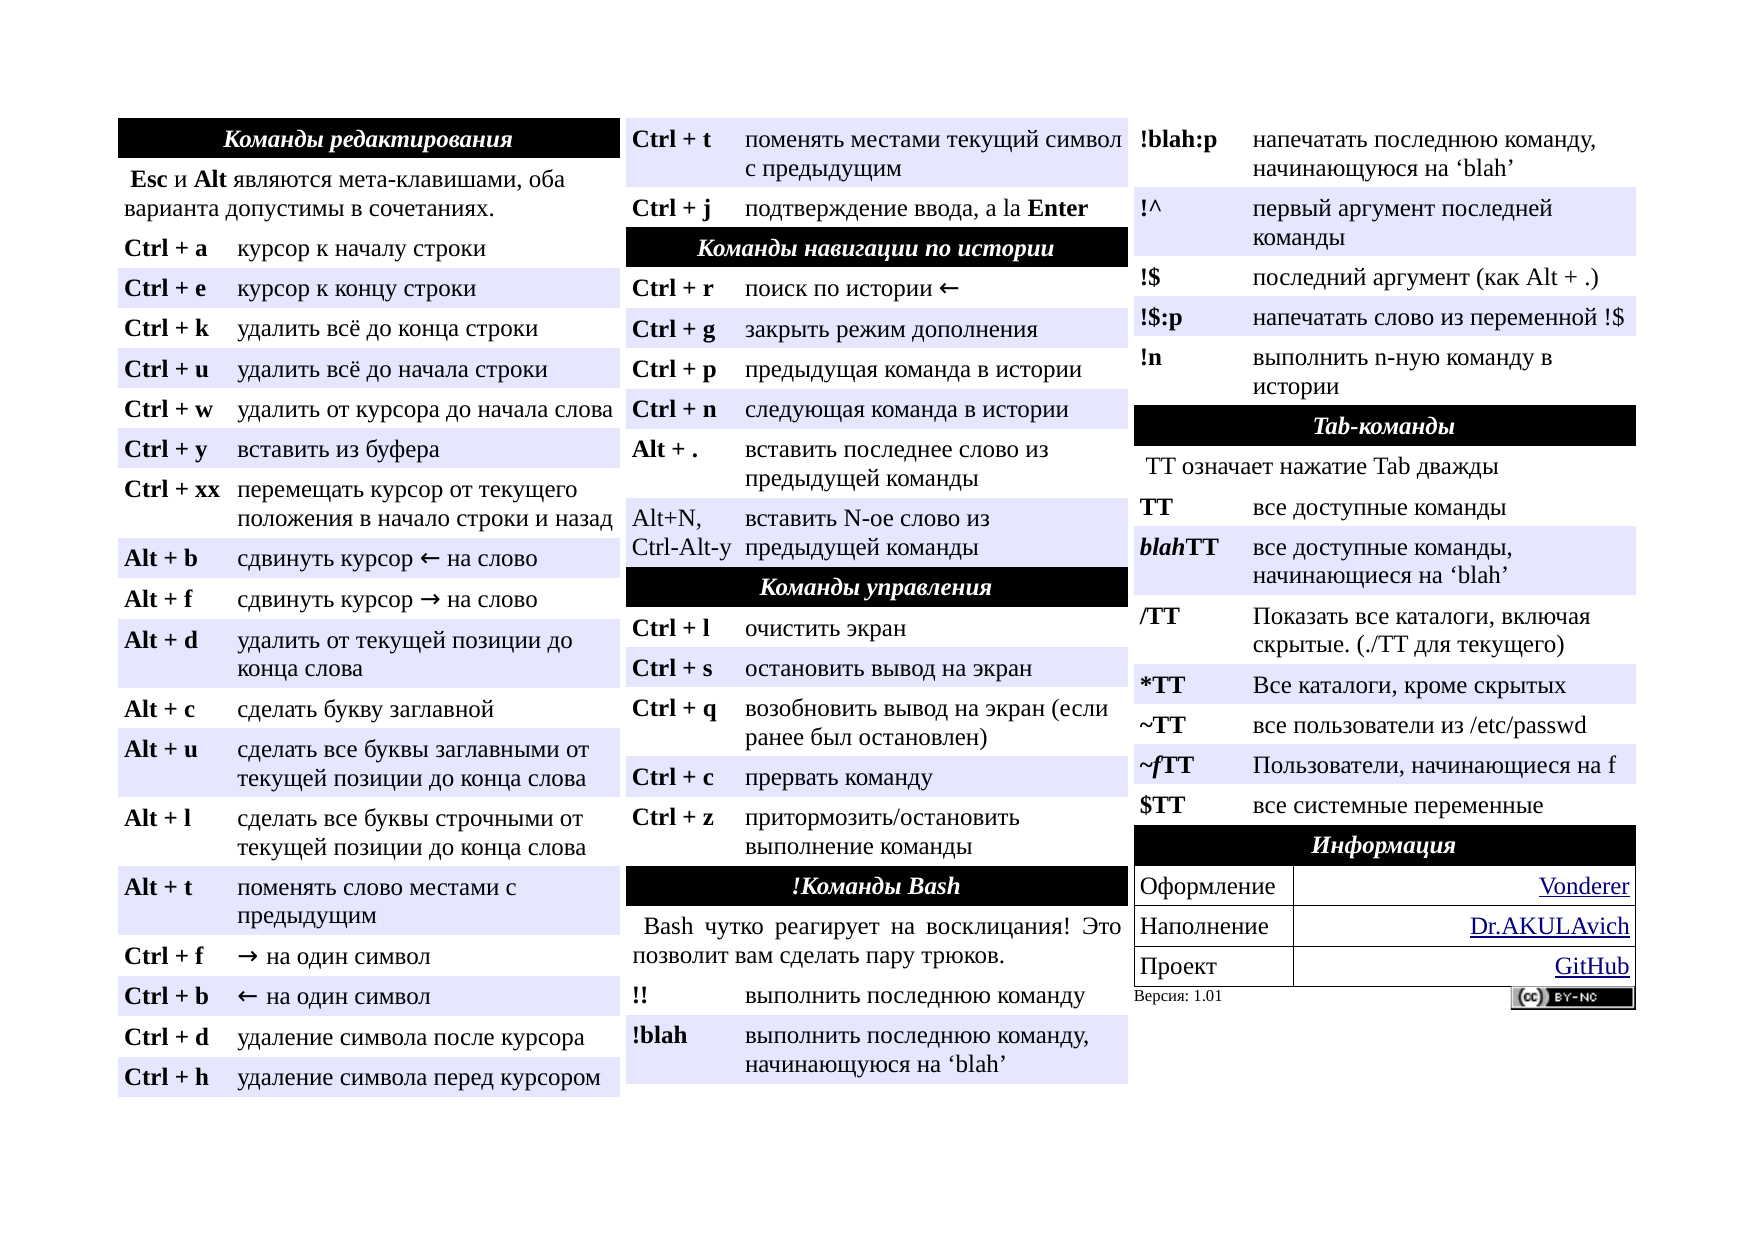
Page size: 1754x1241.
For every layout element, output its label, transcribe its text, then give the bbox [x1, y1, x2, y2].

text Версия: 1.01 [1134, 987, 1510, 1005]
table_cell курсор к концу строки [231, 268, 620, 308]
table_cell Bash чутко реагирует на восклицания! Это позволит вам сделать пару трюков. [626, 906, 1128, 975]
table_cell !$ [1134, 256, 1247, 296]
table_cell притормозить/остановить выполнение команды [739, 797, 1128, 866]
table_cell сдвинуть курсор ← на слово [231, 538, 620, 578]
table_cell прервать команду [739, 756, 1128, 797]
table_cell Ctrl + l [626, 607, 739, 647]
table_cell Показать все каталоги, включая скрытые. (./TT для текущего) [1247, 595, 1636, 664]
table_cell !Команды Bash [626, 866, 1128, 906]
table_cell /TT [1134, 595, 1247, 664]
table_cell последний аргумент (как Alt + .) [1247, 256, 1636, 296]
table_cell Пользователи, начинающиеся на f [1247, 744, 1636, 784]
table_cell Esc и Alt являются мета-клавишами, оба варианта допустимы в сочетаниях. [118, 158, 620, 227]
table_cell выполнить последнюю команду, начинающуюся на ‘blah’ [739, 1015, 1128, 1084]
table_cell Ctrl + q [626, 688, 739, 756]
table_cell GitHub [1294, 947, 1635, 986]
table_cell Ctrl + b [118, 976, 231, 1016]
table_cell напечатать последнюю команду, начинающуюся на ‘blah’ [1247, 118, 1636, 187]
table_cell удалить от текущей позиции до конца слова [231, 619, 620, 688]
table_cell $TT [1134, 785, 1247, 825]
table_cell выполнить n-ную команду в истории [1247, 336, 1636, 405]
table_cell Ctrl + z [626, 797, 739, 866]
table_cell следующая команда в истории [739, 389, 1128, 429]
table_cell Alt+N, Ctrl-Alt-y [626, 498, 739, 567]
table_cell Все каталоги, кроме скрытых [1247, 664, 1636, 704]
table_cell Alt + . [626, 429, 739, 498]
table_cell !blah [626, 1015, 739, 1084]
table_cell удаление символа перед курсором [231, 1057, 620, 1097]
table_cell Команды управления [626, 567, 1128, 607]
table_cell ← на один символ [231, 976, 620, 1016]
table_cell все доступные команды, начинающиеся на ‘blah’ [1247, 526, 1636, 595]
table_cell → на один символ [231, 935, 620, 976]
table_cell все пользователи из /etc/passwd [1247, 704, 1636, 744]
table_cell Команды навигации по истории [626, 227, 1128, 267]
table_cell Ctrl + p [626, 349, 739, 389]
table_cell Tab-команды [1134, 405, 1636, 446]
table_cell Ctrl + u [118, 348, 231, 388]
table_cell Ctrl + r [626, 268, 739, 308]
table_cell Проект [1135, 947, 1293, 986]
table_cell Ctrl + k [118, 308, 231, 348]
table_cell закрыть режим дополнения [739, 308, 1128, 348]
table_cell все системные переменные [1247, 785, 1636, 825]
table_cell первый аргумент последней команды [1247, 187, 1636, 256]
table_cell предыдущая команда в истории [739, 349, 1128, 389]
table_cell Ctrl + e [118, 268, 231, 308]
table_cell Ctrl + xx [118, 469, 231, 537]
table_cell Ctrl + g [626, 308, 739, 348]
table_cell очистить экран [739, 607, 1128, 647]
table_cell возобновить вывод на экран (если ранее был остановлен) [739, 688, 1128, 756]
table_cell перемещать курсор от текущего положения в начало строки и назад [231, 469, 620, 537]
table_cell Ctrl + y [118, 428, 231, 468]
table_cell вставить из буфера [231, 428, 620, 468]
table_cell вставить N-ое слово из предыдущей команды [739, 498, 1128, 567]
table_cell Alt + b [118, 538, 231, 578]
table_cell blahTT [1134, 526, 1247, 595]
table_cell остановить вывод на экран [739, 647, 1128, 687]
table_cell Наполнение [1135, 906, 1293, 946]
table_cell !$:p [1134, 296, 1247, 336]
table_cell Ctrl + c [626, 756, 739, 797]
table_cell сделать все буквы строчными от текущей позиции до конца слова [231, 797, 620, 866]
table_cell все доступные команды [1247, 486, 1636, 526]
table_cell Ctrl + a [118, 227, 231, 267]
table_cell Информация [1134, 825, 1636, 865]
table_cell Ctrl + w [118, 388, 231, 428]
table_cell Ctrl + d [118, 1016, 231, 1057]
table_cell удалить от курсора до начала слова [231, 388, 620, 428]
table_cell поменять слово местами с предыдущим [231, 866, 620, 935]
table_cell сделать все буквы заглавными от текущей позиции до конца слова [231, 728, 620, 797]
table_cell !^ [1134, 187, 1247, 256]
table_cell Dr.AKULAvich [1294, 906, 1635, 946]
table_cell Alt + d [118, 619, 231, 688]
table_cell Ctrl + t [626, 118, 739, 187]
table_cell !blah:p [1134, 118, 1247, 187]
picture [1510, 986, 1636, 1010]
table_cell Alt + u [118, 728, 231, 797]
table_cell вставить последнее слово из предыдущей команды [739, 429, 1128, 498]
table_cell !! [626, 975, 739, 1015]
table_cell поиск по истории ← [739, 268, 1128, 308]
table_cell удалить всё до начала строки [231, 348, 620, 388]
table_header Оформление [1135, 866, 1293, 905]
table_cell Alt + l [118, 797, 231, 866]
table_header Команды редактирования [118, 118, 620, 158]
table_cell Alt + c [118, 688, 231, 728]
table_cell Ctrl + f [118, 935, 231, 976]
table_cell Ctrl + h [118, 1057, 231, 1097]
table_cell TT означает нажатие Tab дважды [1134, 446, 1636, 486]
table_cell TT [1134, 486, 1247, 526]
table_cell ~fTT [1134, 744, 1247, 784]
table_cell *TT [1134, 664, 1247, 704]
table_cell сдвинуть курсор → на слово [231, 578, 620, 619]
table_cell !n [1134, 336, 1247, 405]
table_cell сделать букву заглавной [231, 688, 620, 728]
table_cell Ctrl + j [626, 187, 739, 227]
table_cell Alt + f [118, 578, 231, 619]
table_cell выполнить последнюю команду [739, 975, 1128, 1015]
table_cell напечатать слово из переменной !$ [1247, 296, 1636, 336]
table_cell Ctrl + s [626, 647, 739, 687]
table_cell Alt + t [118, 866, 231, 935]
table_cell курсор к началу строки [231, 227, 620, 267]
table_header Vonderer [1294, 866, 1635, 905]
table_cell удалить всё до конца строки [231, 308, 620, 348]
table_cell подтверждение ввода, a la Enter [739, 187, 1128, 227]
table_cell ~TT [1134, 704, 1247, 744]
table_cell удаление символа после курсора [231, 1016, 620, 1057]
table_cell Ctrl + n [626, 389, 739, 429]
table_cell поменять местами текущий символ с предыдущим [739, 118, 1128, 187]
